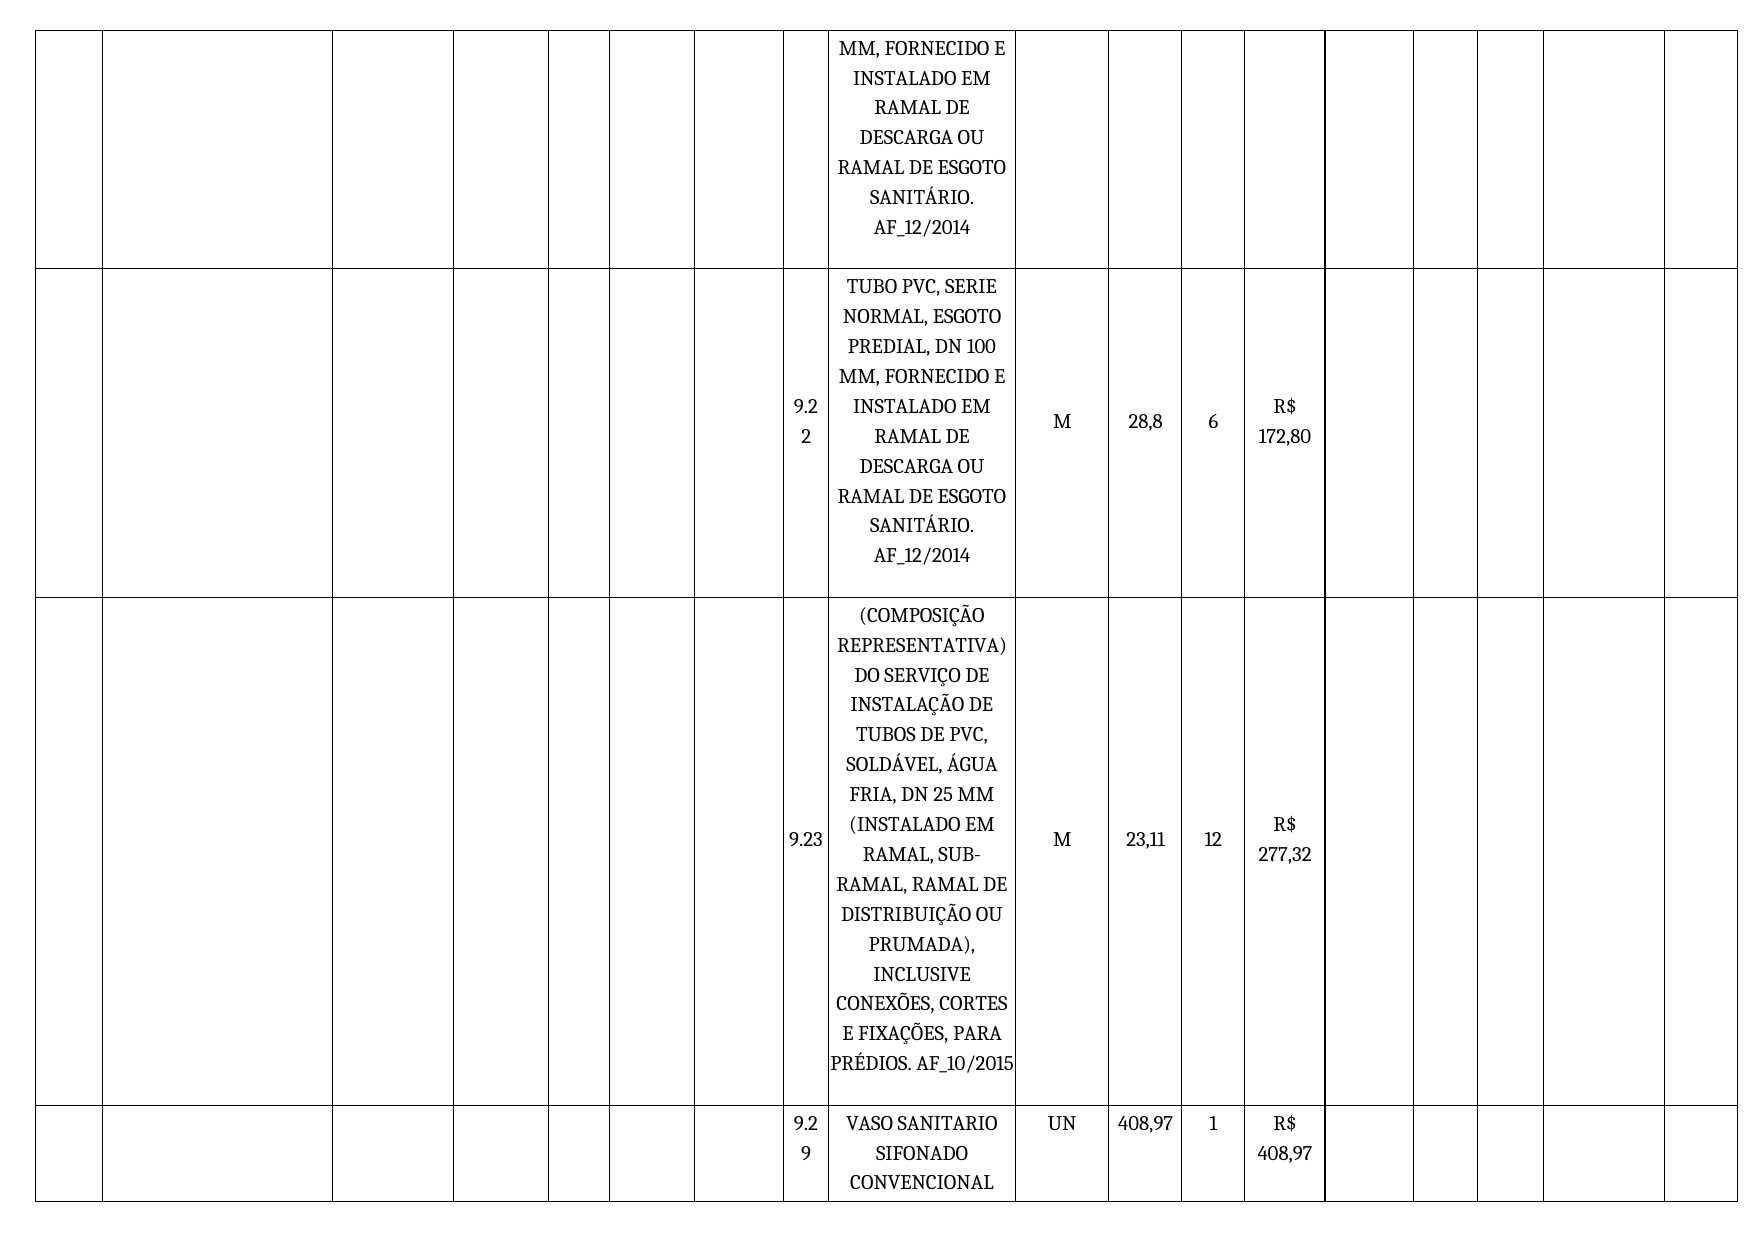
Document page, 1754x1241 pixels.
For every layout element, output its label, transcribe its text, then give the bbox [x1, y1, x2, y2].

table_cell [695, 1106, 783, 1201]
table_cell [1478, 31, 1543, 268]
table_cell [1182, 31, 1244, 268]
table_cell [333, 269, 453, 597]
table_cell [1414, 269, 1477, 597]
table_cell [784, 31, 828, 268]
table_cell 408,97 [1109, 1106, 1181, 1201]
table_cell [1414, 31, 1477, 268]
table_cell UN [1016, 1106, 1108, 1201]
table_cell R$ 408,97 [1245, 1106, 1324, 1201]
table_cell [103, 31, 332, 268]
table_cell MM, FORNECIDO E INSTALADO EM RAMAL DE DESCARGA OU RAMAL DE ESGOTO SANITÁRIO. AF_12/2014 [829, 31, 1015, 268]
table_cell TUBO PVC, SERIE NORMAL, ESGOTO PREDIAL, DN 100 MM, FORNECIDO E INSTALADO EM RAMAL DE DESCARGA OU RAMAL DE ESGOTO SANITÁRIO. AF_12/2014 [829, 269, 1015, 597]
table_cell [1326, 1106, 1413, 1201]
table_cell [1665, 1106, 1737, 1201]
table_cell [549, 1106, 609, 1201]
table_cell [36, 269, 102, 597]
table_cell [695, 269, 783, 597]
table_cell M [1016, 269, 1108, 597]
table_cell [1414, 1106, 1477, 1201]
table_cell [1544, 1106, 1664, 1201]
table_cell [36, 1106, 102, 1201]
table_cell [1478, 598, 1543, 1104]
table_cell [454, 1106, 548, 1201]
table_cell 6 [1182, 269, 1244, 597]
table_cell 1 [1182, 1106, 1244, 1201]
table_cell [610, 598, 694, 1104]
table_cell [1109, 31, 1181, 268]
table_cell M [1016, 598, 1108, 1104]
table_cell [1326, 31, 1413, 268]
table_cell R$ 172,80 [1245, 269, 1324, 597]
table_cell 9.23 [784, 598, 828, 1104]
table_cell [333, 31, 453, 268]
table_cell [1544, 31, 1664, 268]
table_cell [1016, 31, 1108, 268]
table_cell [610, 1106, 694, 1201]
table_cell [549, 598, 609, 1104]
table_cell [103, 269, 332, 597]
table_cell [1245, 31, 1324, 268]
table_cell [695, 31, 783, 268]
table_cell 28,8 [1109, 269, 1181, 597]
table_cell [1544, 598, 1664, 1104]
table_cell [36, 598, 102, 1104]
table_cell [333, 598, 453, 1104]
table_cell [454, 31, 548, 268]
table_cell [1326, 269, 1413, 597]
table_cell 9.29 [784, 1106, 828, 1201]
table_cell [333, 1106, 453, 1201]
table_cell [610, 269, 694, 597]
table_cell [695, 598, 783, 1104]
table_cell [454, 269, 548, 597]
table_cell [1478, 1106, 1543, 1201]
table_cell [610, 31, 694, 268]
table_cell [454, 598, 548, 1104]
table_cell [1665, 269, 1737, 597]
table_cell [1665, 31, 1737, 268]
table_cell [549, 31, 609, 268]
table_cell VASO SANITARIO SIFONADO CONVENCIONAL [829, 1106, 1015, 1201]
table_cell 12 [1182, 598, 1244, 1104]
table_cell [103, 598, 332, 1104]
table_cell [549, 269, 609, 597]
table_cell [103, 1106, 332, 1201]
table_cell 9.22 [784, 269, 828, 597]
table_cell (COMPOSIÇÃO REPRESENTATIVA) DO SERVIÇO DE INSTALAÇÃO DE TUBOS DE PVC, SOLDÁVEL, ÁGUA FRIA, DN 25 MM (INSTALADO EM RAMAL, SUB-RAMAL, RAMAL DE DISTRIBUIÇÃO OU PRUMADA), INCLUSIVE CONEXÕES, CORTES E FIXAÇÕES, PARA PRÉDIOS. AF_10/2015 [829, 598, 1015, 1104]
table_cell 23,11 [1109, 598, 1181, 1104]
table_cell [36, 31, 102, 268]
table_cell [1478, 269, 1543, 597]
table_cell [1544, 269, 1664, 597]
table_cell [1414, 598, 1477, 1104]
table_cell R$ 277,32 [1245, 598, 1324, 1104]
table_cell [1665, 598, 1737, 1104]
table_cell [1326, 598, 1413, 1104]
